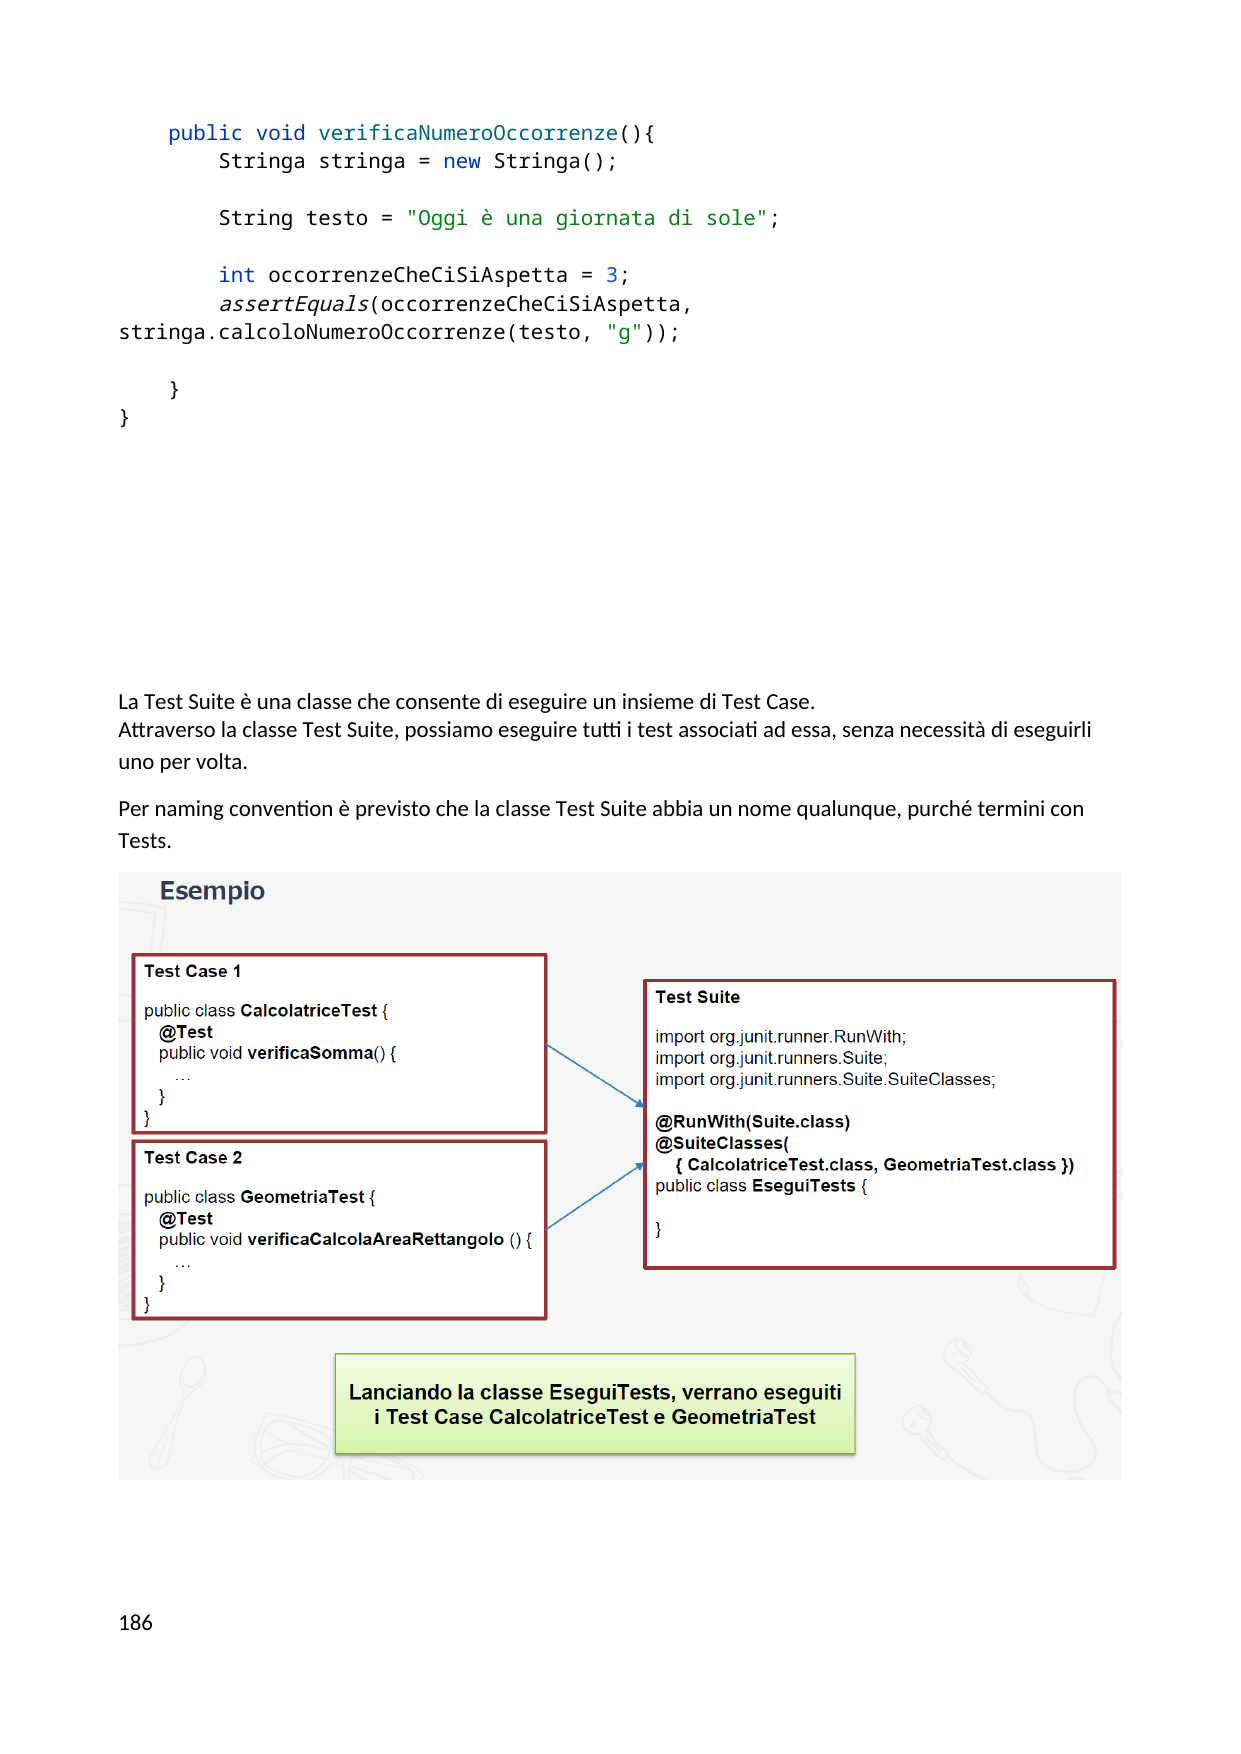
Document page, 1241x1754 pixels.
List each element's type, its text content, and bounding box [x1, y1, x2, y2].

text public void verificaNumeroOccorrenze(){ Stringa stringa = new Stringa(); String testo = "Oggi è una giornata di sole"; int occorrenzeCheCiSiAspetta = 3; assertEquals(occorrenzeCheCiSiAspetta, stringa.calcoloNumeroOccorrenze(testo, "g")); [118, 118, 1122, 346]
text Per naming convention è previsto che la classe Test Suite abbia un nome qualunque, purché termini con Tests. [118, 794, 1122, 854]
text } } [118, 346, 1122, 431]
text Attraverso la classe Test Suite, possiamo eseguire tutti i test associati ad essa, senza necessità di eseguirli uno per volta. [118, 715, 1122, 775]
picture [118, 872, 1123, 1480]
text La Test Suite è una classe che consente di eseguire un insieme di Test Case. [118, 687, 1122, 715]
